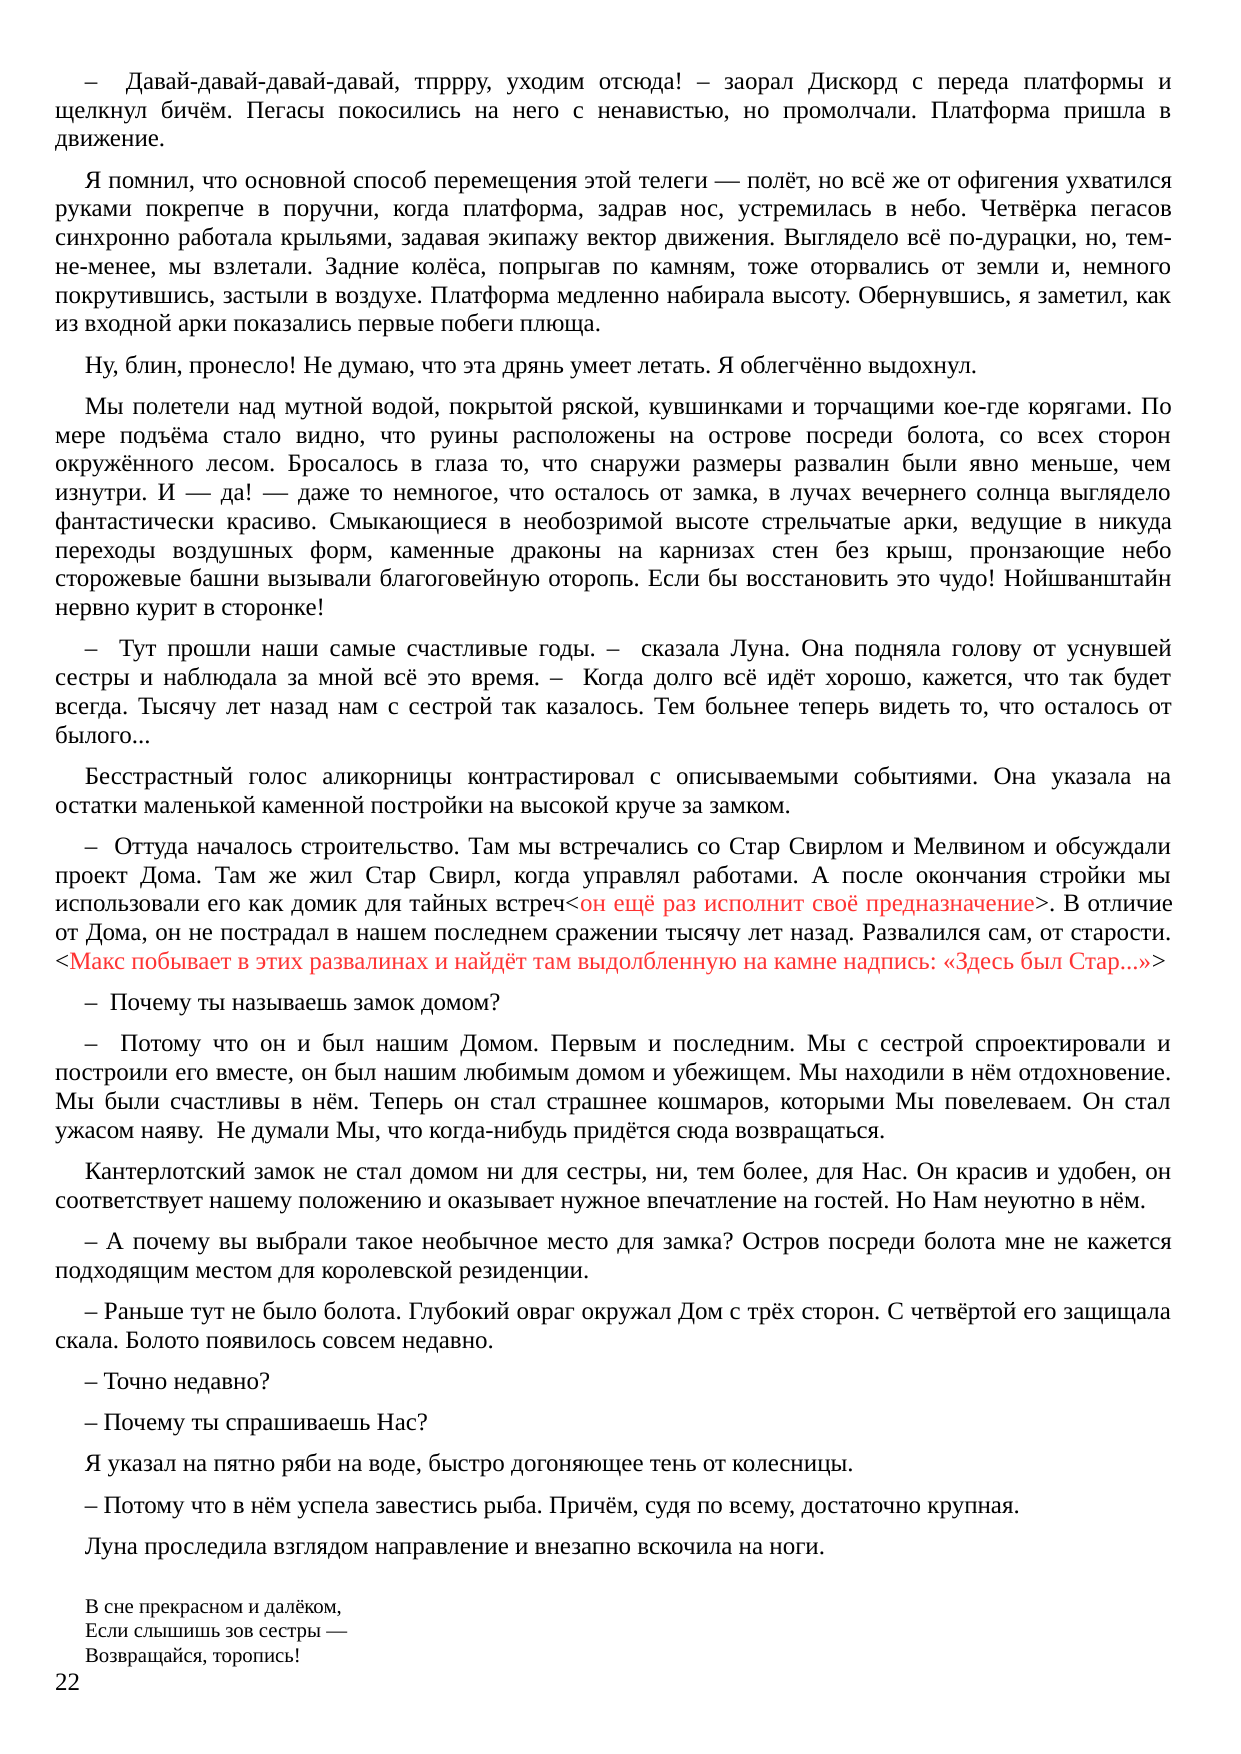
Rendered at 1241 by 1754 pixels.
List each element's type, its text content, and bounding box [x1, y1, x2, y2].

text – Почему ты спрашиваешь Нас? [55, 1407, 1173, 1436]
text В сне прекрасном и далёком, Если слышишь зов сестры — Возвращайся, торопись! [55, 1594, 1173, 1667]
text Луна проследила взглядом направление и внезапно вскочила на ноги. [55, 1531, 1173, 1560]
text Я указал на пятно ряби на воде, быстро догоняющее тень от колесницы. [55, 1448, 1173, 1477]
text Ну, блин, пронесло! Не думаю, что эта дрянь умеет летать. Я облегчённо выдохнул. [55, 350, 1173, 378]
text Бесстрастный голос аликорницы контрастировал с описываемыми событиями. Она указала на остатки маленькой каменной постройки на высокой круче за замком. [55, 761, 1173, 818]
text – Потому что он и был нашим Домом. Первым и последним. Мы с сестрой спроектировали и построили его вместе, он был нашим любимым домом и убежищем. Мы находили в нём отдохновение. Мы были счастливы в нём. Теперь он стал страшнее кошмаров, которыми Мы повелеваем. Он стал ужасом наяву. Не думали Мы, что когда-нибудь придётся сюда возвращаться. [55, 1028, 1173, 1143]
text – Давай-давай-давай-давай, тпррру, уходим отсюда! – заорал Дискорд с переда платформы и щелкнул бичём. Пегасы покосились на него с ненавистью, но промолчали. Платформа пришла в движение. [55, 66, 1173, 152]
text – Раньше тут не было болота. Глубокий овраг окружал Дом с трёх сторон. С четвёртой его защищала скала. Болото появилось совсем недавно. [55, 1296, 1173, 1353]
text – Оттуда началось строительство. Там мы встречались со Стар Свирлом и Мелвином и обсуждали проект Дома. Там же жил Стар Свирл, когда управлял работами. А после окончания стройки мы использовали его как домик для тайных встреч<он ещё раз исполнит своё предназначение>. В отличие от Дома, он не пострадал в нашем последнем сражении тысячу лет назад. Развалился сам, от старости. <Макс побывает в этих развалинах и найдёт там выдолбленную на камне надпись: «Здесь был Стар...»> [55, 831, 1173, 975]
text Кантерлотский замок не стал домом ни для сестры, ни, тем более, для Нас. Он красив и удобен, он соответствует нашему положению и оказывает нужное впечатление на гостей. Но Нам неуютно в нём. [55, 1156, 1173, 1213]
text Мы полетели над мутной водой, покрытой ряской, кувшинками и торчащими кое-где корягами. По мере подъёма стало видно, что руины расположены на острове посреди болота, со всех сторон окружённого лесом. Бросалось в глаза то, что снаружи размеры развалин были явно меньше, чем изнутри. И — да! — даже то немногое, что осталось от замка, в лучах вечернего солнца выглядело фантастически красиво. Смыкающиеся в необозримой высоте стрельчатые арки, ведущие в никуда переходы воздушных форм, каменные драконы на карнизах стен без крыш, пронзающие небо сторожевые башни вызывали благоговейную оторопь. Если бы восстановить это чудо! Нойшванштайн нервно курит в сторонке! [55, 391, 1173, 621]
text – Тут прошли наши самые счастливые годы. – сказала Луна. Она подняла голову от уснувшей сестры и наблюдала за мной всё это время. – Когда долго всё идёт хорошо, кажется, что так будет всегда. Тысячу лет назад нам с сестрой так казалось. Тем больнее теперь видеть то, что осталось от былого... [55, 633, 1173, 748]
text – А почему вы выбрали такое необычное место для замка? Остров посреди болота мне не кажется подходящим местом для королевской резиденции. [55, 1226, 1173, 1283]
text Я помнил, что основной способ перемещения этой телеги — полёт, но всё же от офигения ухватился руками покрепче в поручни, когда платформа, задрав нос, устремилась в небо. Четвёрка пегасов синхронно работала крыльями, задавая экипажу вектор движения. Выглядело всё по-дурацки, но, тем-не-менее, мы взлетали. Задние колёса, попрыгав по камням, тоже оторвались от земли и, немного покрутившись, застыли в воздухе. Платформа медленно набирала высоту. Обернувшись, я заметил, как из входной арки показались первые побеги плюща. [55, 165, 1173, 337]
text – Точно недавно? [55, 1366, 1173, 1395]
text – Почему ты называешь замок домом? [55, 987, 1173, 1016]
text – Потому что в нём успела завестись рыба. Причём, судя по всему, достаточно крупная. [55, 1490, 1173, 1518]
